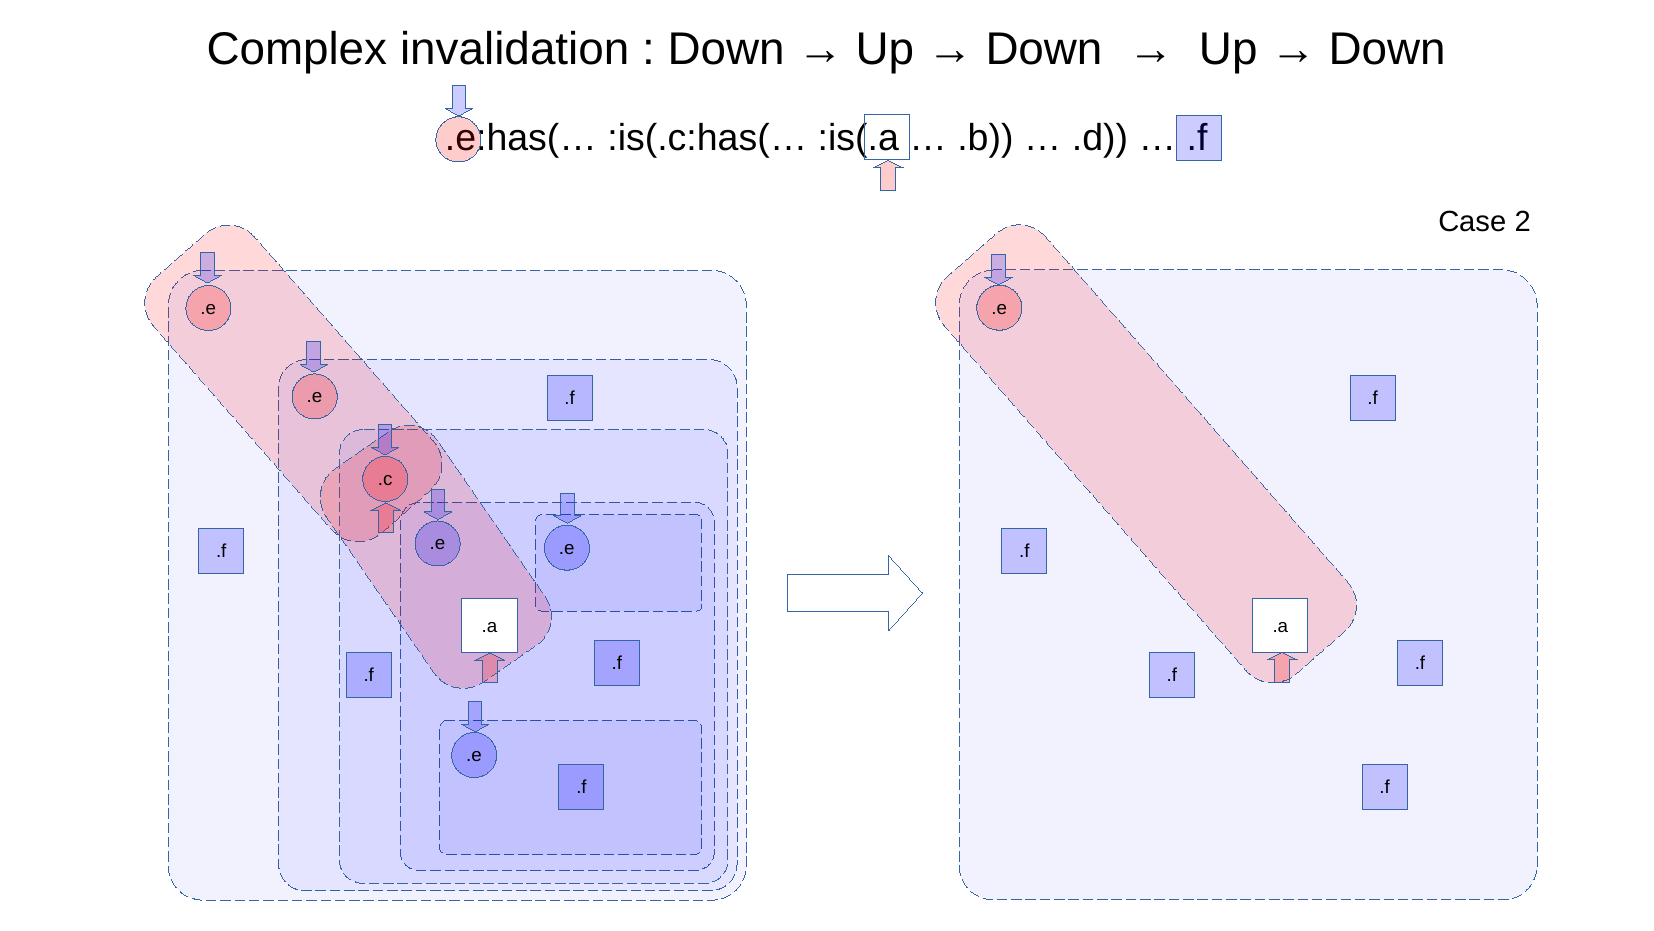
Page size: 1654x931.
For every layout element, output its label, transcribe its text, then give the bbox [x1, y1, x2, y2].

text_box .f [594, 640, 640, 686]
text_box [864, 114, 910, 191]
text_box .f [1397, 640, 1443, 686]
text_box .f [1362, 764, 1408, 810]
text_box .e [292, 373, 338, 419]
text_box .e [185, 285, 231, 331]
text_box .f [547, 375, 593, 421]
text_box .e [976, 285, 1022, 331]
text_box .a [1252, 598, 1308, 653]
text_box .c [362, 456, 408, 502]
text_box .e [544, 525, 590, 571]
text_box [435, 85, 481, 162]
text_box [935, 224, 1538, 900]
text_box Complex invalidation : Down → Up → Down → Up → Down .e:has(… :is(.c:has(… :is(.a … .b)) … .d)) … .f [0, 15, 1654, 199]
text_box .f [1001, 528, 1047, 574]
text_box .f [1350, 375, 1396, 421]
text_box [1176, 115, 1222, 161]
text_box .e [415, 520, 461, 566]
text_box [787, 555, 923, 631]
text_box .f [1149, 652, 1195, 698]
text_box .f [558, 764, 604, 810]
text_box .f [198, 528, 244, 574]
text_box Case 2 [1402, 197, 1568, 251]
text_box .a [461, 598, 518, 653]
text_box .f [346, 652, 392, 698]
text_box .e [451, 732, 497, 778]
text_box [144, 225, 747, 901]
